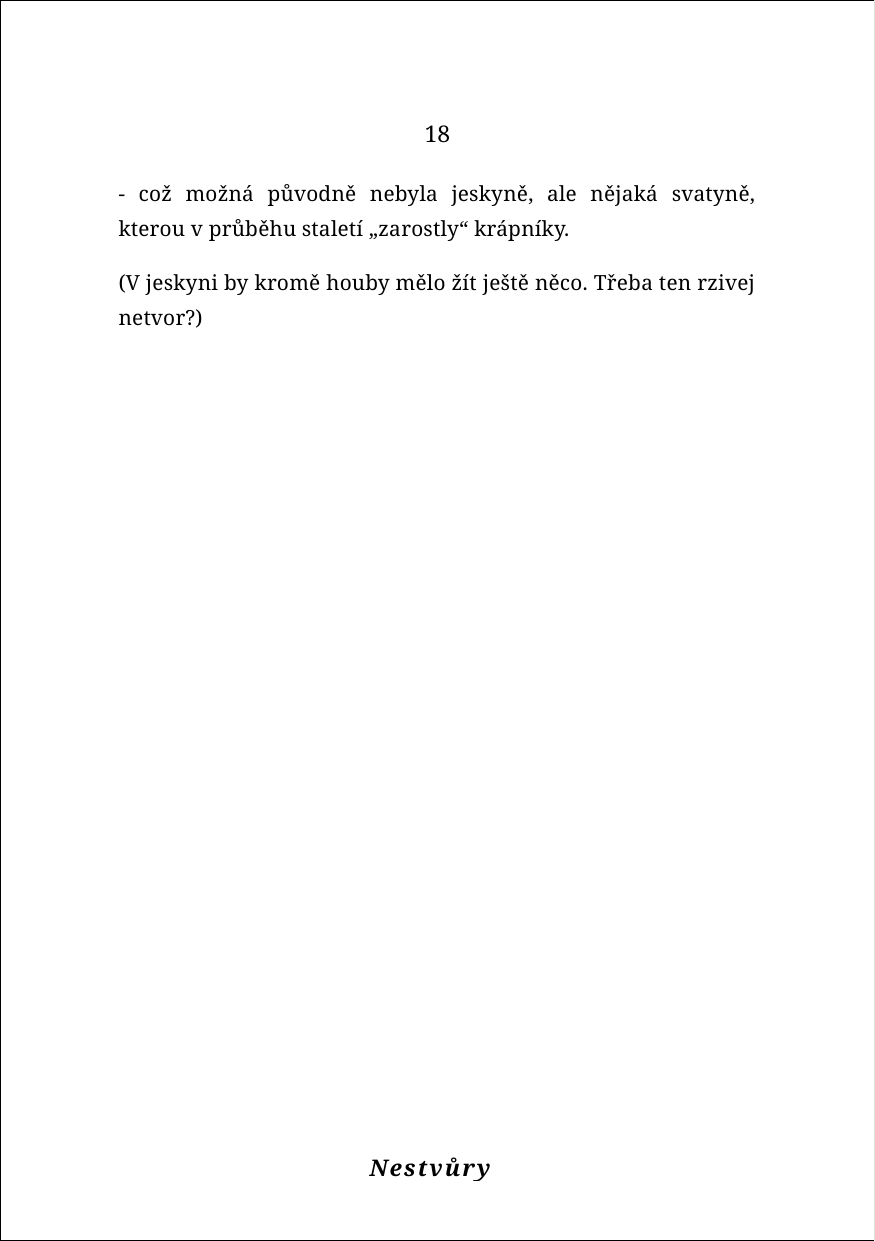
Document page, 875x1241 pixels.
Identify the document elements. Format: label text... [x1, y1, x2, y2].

text - což možná původně nebyla jeskyně, ale nějaká svatyně, kterou v průběhu staletí „zarostly“ krápníky. [118, 179, 756, 243]
text (V jeskyni by kromě houby mělo žít ještě něco. Třeba ten rzivej netvor?) [118, 268, 756, 332]
